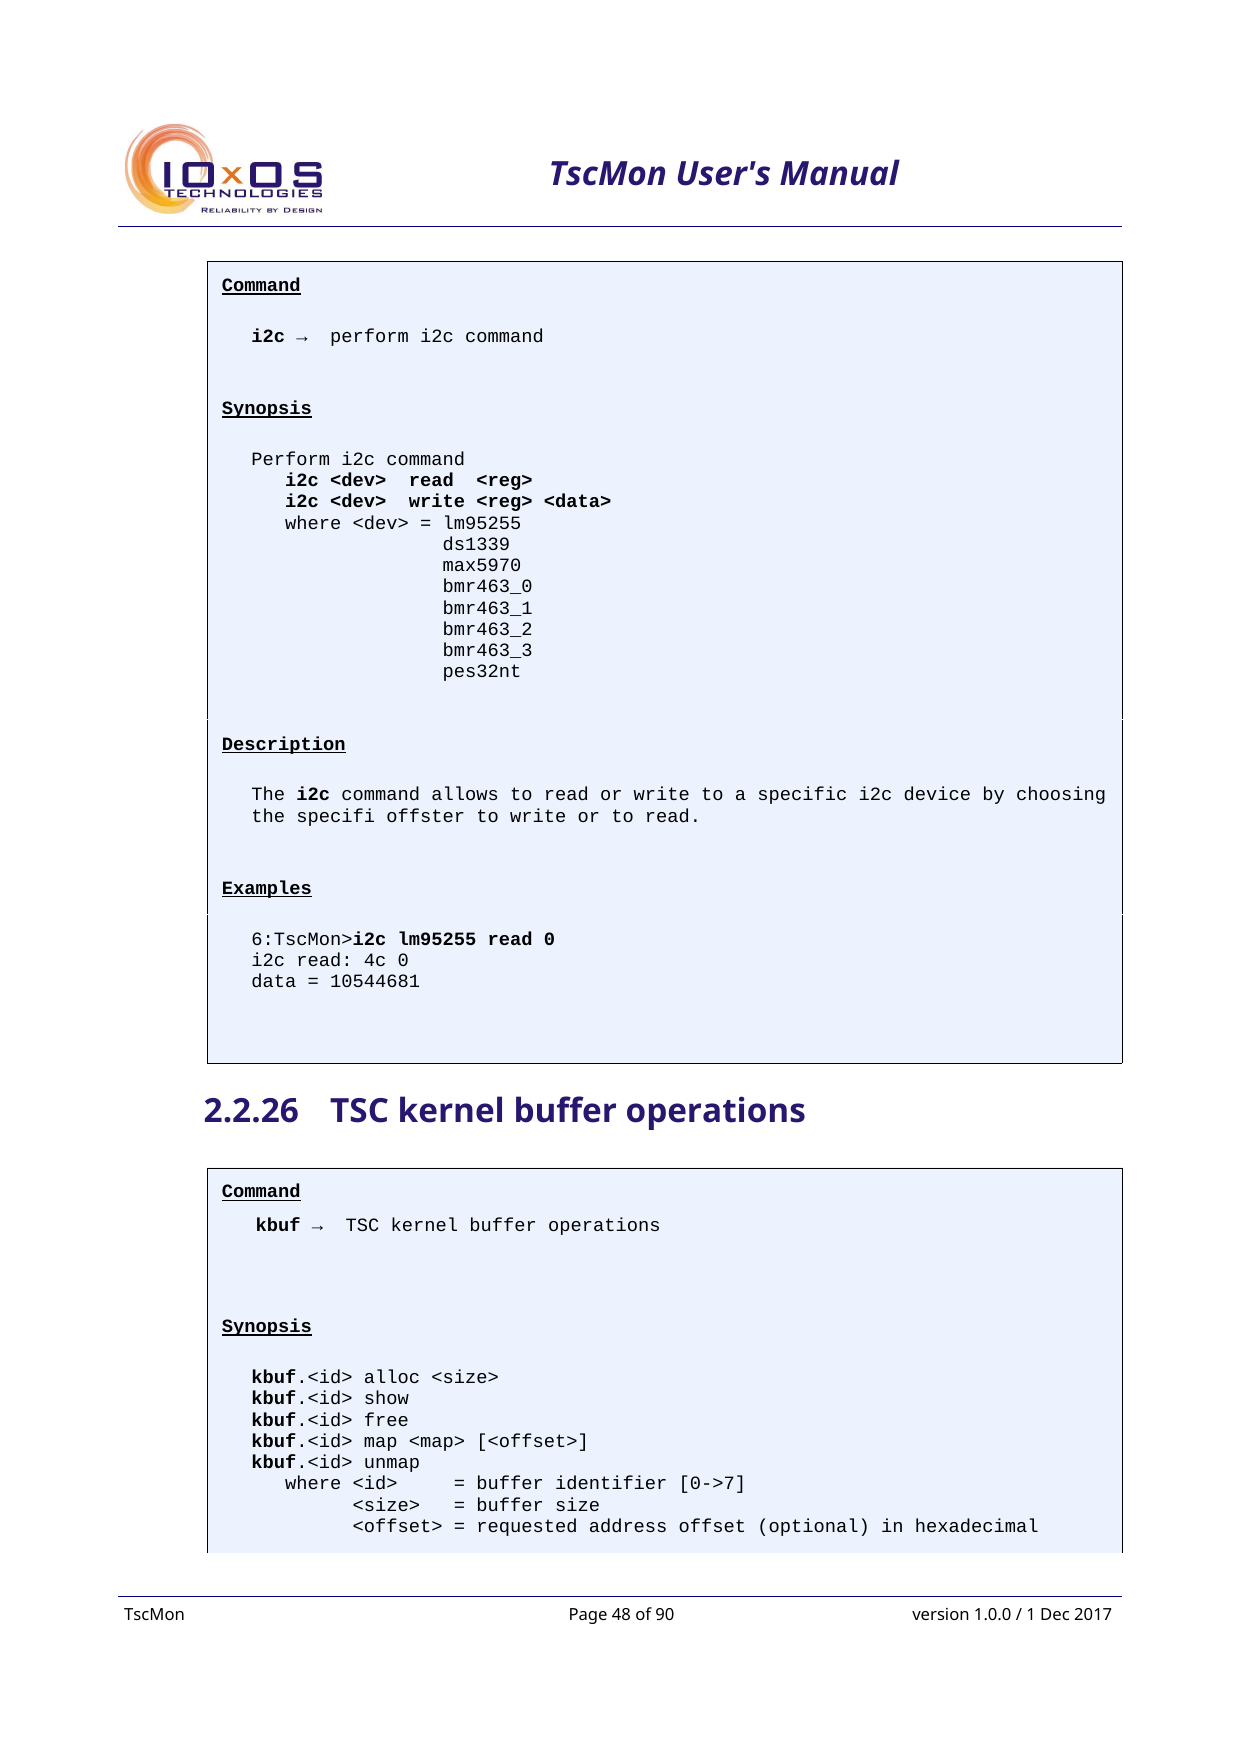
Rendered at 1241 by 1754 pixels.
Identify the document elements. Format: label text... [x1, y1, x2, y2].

text data = 10544681 [208, 972, 1122, 1008]
subtitle Examples [208, 864, 1122, 914]
text kbuf → TSC kernel buffer operations [208, 1200, 1122, 1251]
text bmr463_3 [208, 641, 1122, 662]
text where <id> = buffer identifier [0->7] [208, 1474, 1122, 1495]
text bmr463_0 [208, 577, 1122, 598]
subtitle TSC kernel buffer operations [195, 1087, 1122, 1132]
text i2c read: 4c 0 [208, 951, 1122, 972]
text bmr463_2 [208, 620, 1122, 641]
text Command [208, 1169, 1122, 1200]
text i2c <dev> write <reg> <data> [208, 492, 1122, 513]
text kbuf.<id> show [208, 1389, 1122, 1410]
text i2c → perform i2c command [208, 312, 1122, 348]
text kbuf.<id> free [208, 1410, 1122, 1432]
text pes32nt [208, 662, 1122, 683]
text <offset> = requested address offset (optional) in hexadecimal [208, 1517, 1122, 1553]
text ds1339 [208, 535, 1122, 556]
subtitle Description [208, 719, 1122, 770]
text Command [208, 262, 1122, 312]
text kbuf.<id> alloc <size> [208, 1353, 1122, 1389]
text kbuf.<id> unmap [208, 1453, 1122, 1474]
text max5970 [208, 556, 1122, 577]
text 6:TscMon>i2c lm95255 read 0 [208, 914, 1122, 951]
text i2c <dev> read <reg> [208, 471, 1122, 492]
text kbuf.<id> map <map> [<offset>] [208, 1432, 1122, 1453]
text where <dev> = lm95255 [208, 513, 1122, 535]
text <size> = buffer size [208, 1495, 1122, 1517]
text The i2c command allows to read or write to a specific i2c device by choosing the specifi offster to write or to read. [208, 770, 1122, 828]
picture [123, 123, 323, 217]
subtitle Synopsis [208, 384, 1122, 435]
subtitle Synopsis [208, 1302, 1122, 1353]
text bmr463_1 [208, 598, 1122, 620]
text Perform i2c command [208, 435, 1122, 471]
